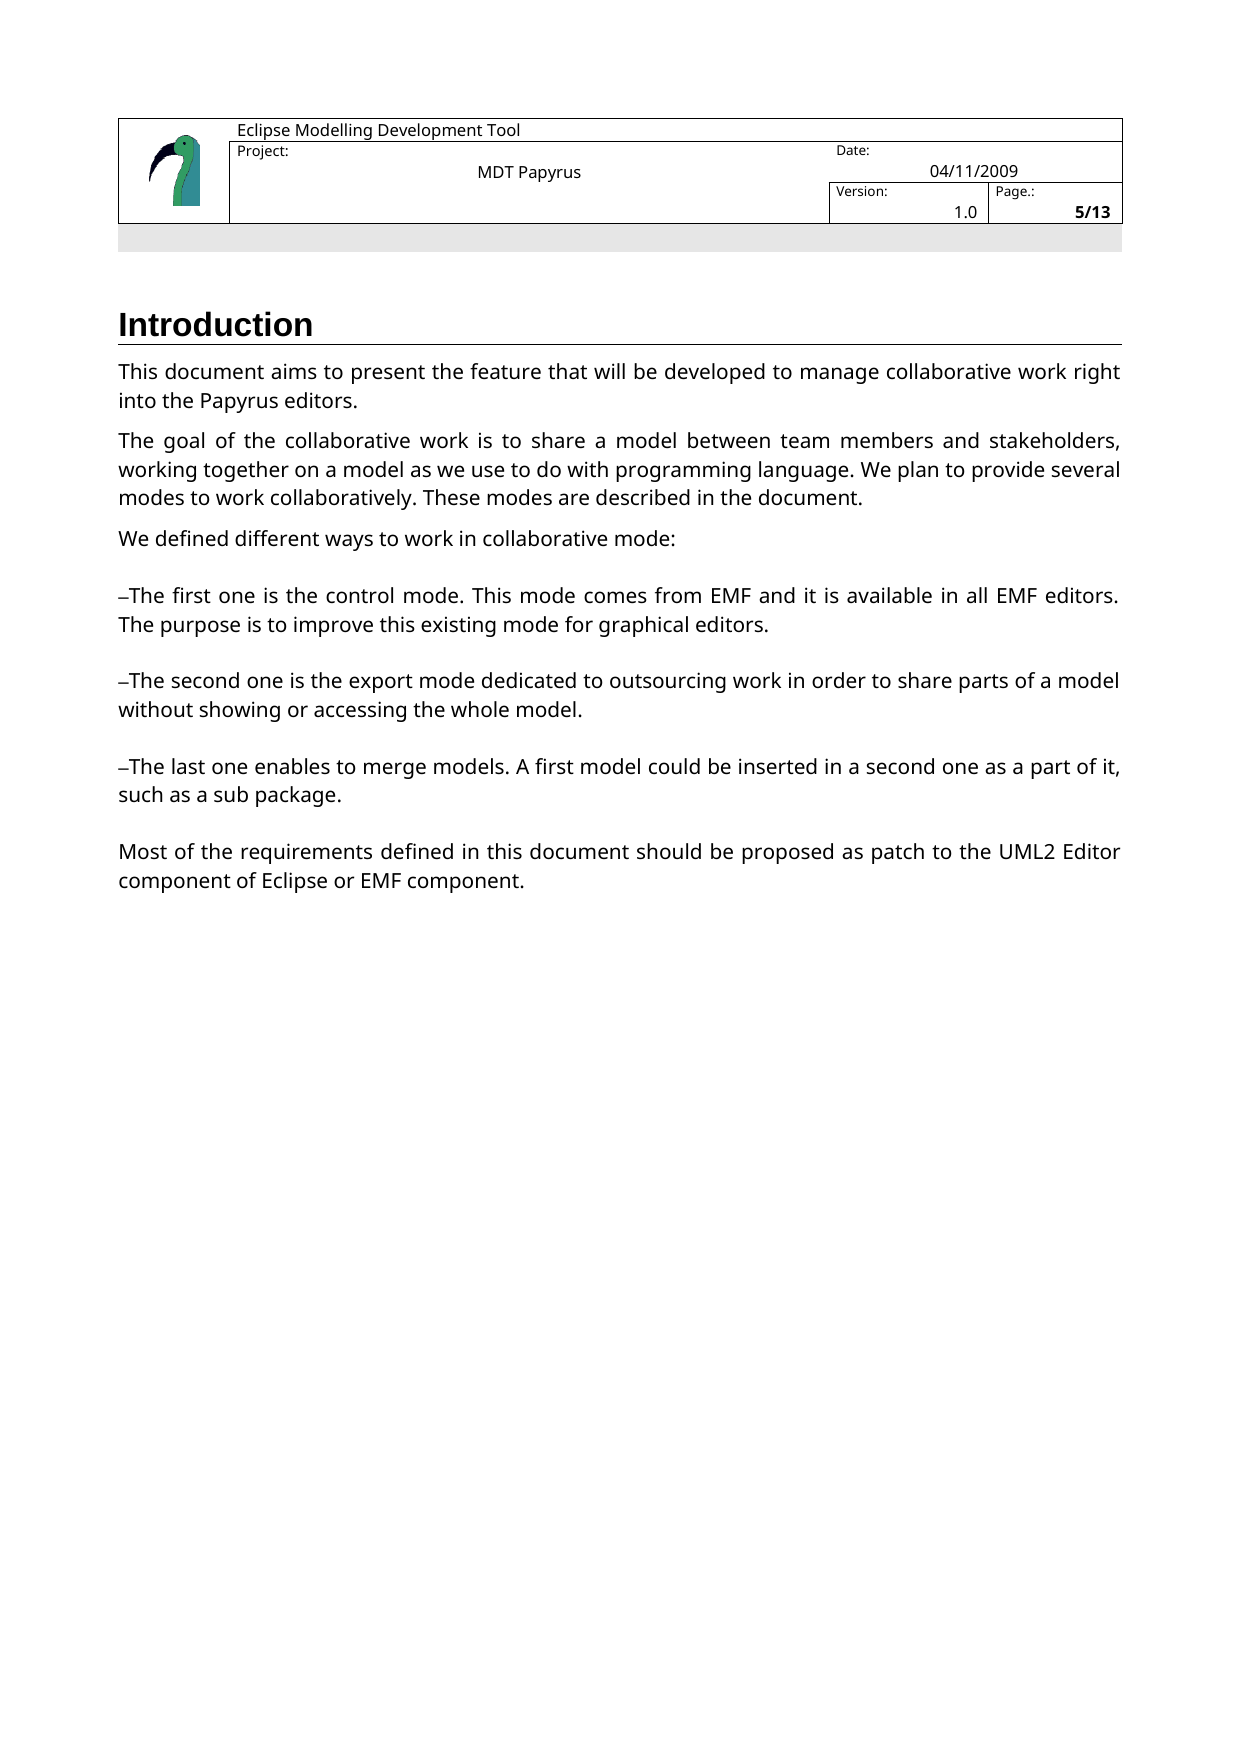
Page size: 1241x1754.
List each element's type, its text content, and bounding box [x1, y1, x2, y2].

picture [147, 133, 201, 209]
list The last one enables to merge models. A first model could be inserted in a second one as a part of it, such as a sub package. [118, 752, 1122, 809]
list The second one is the export mode dedicated to outsourcing work in order to share parts of a model without showing or accessing the whole model. [118, 667, 1122, 723]
text Most of the requirements defined in this document should be proposed as patch to the UML2 Editor component of Eclipse or EMF component. [118, 837, 1122, 894]
text We defined different ways to work in collaborative mode: [118, 524, 1122, 553]
text This document aims to present the feature that will be developed to manage collaborative work right into the Papyrus editors. [118, 357, 1122, 414]
list The first one is the control mode. This mode comes from EMF and it is available in all EMF editors. The purpose is to improve this existing mode for graphical editors. [118, 581, 1122, 638]
subtitle Introduction [118, 306, 1122, 344]
text The goal of the collaborative work is to share a model between team members and stakeholders, working together on a model as we use to do with programming language. We plan to provide several modes to work collaboratively. These modes are described in the document. [118, 427, 1122, 512]
